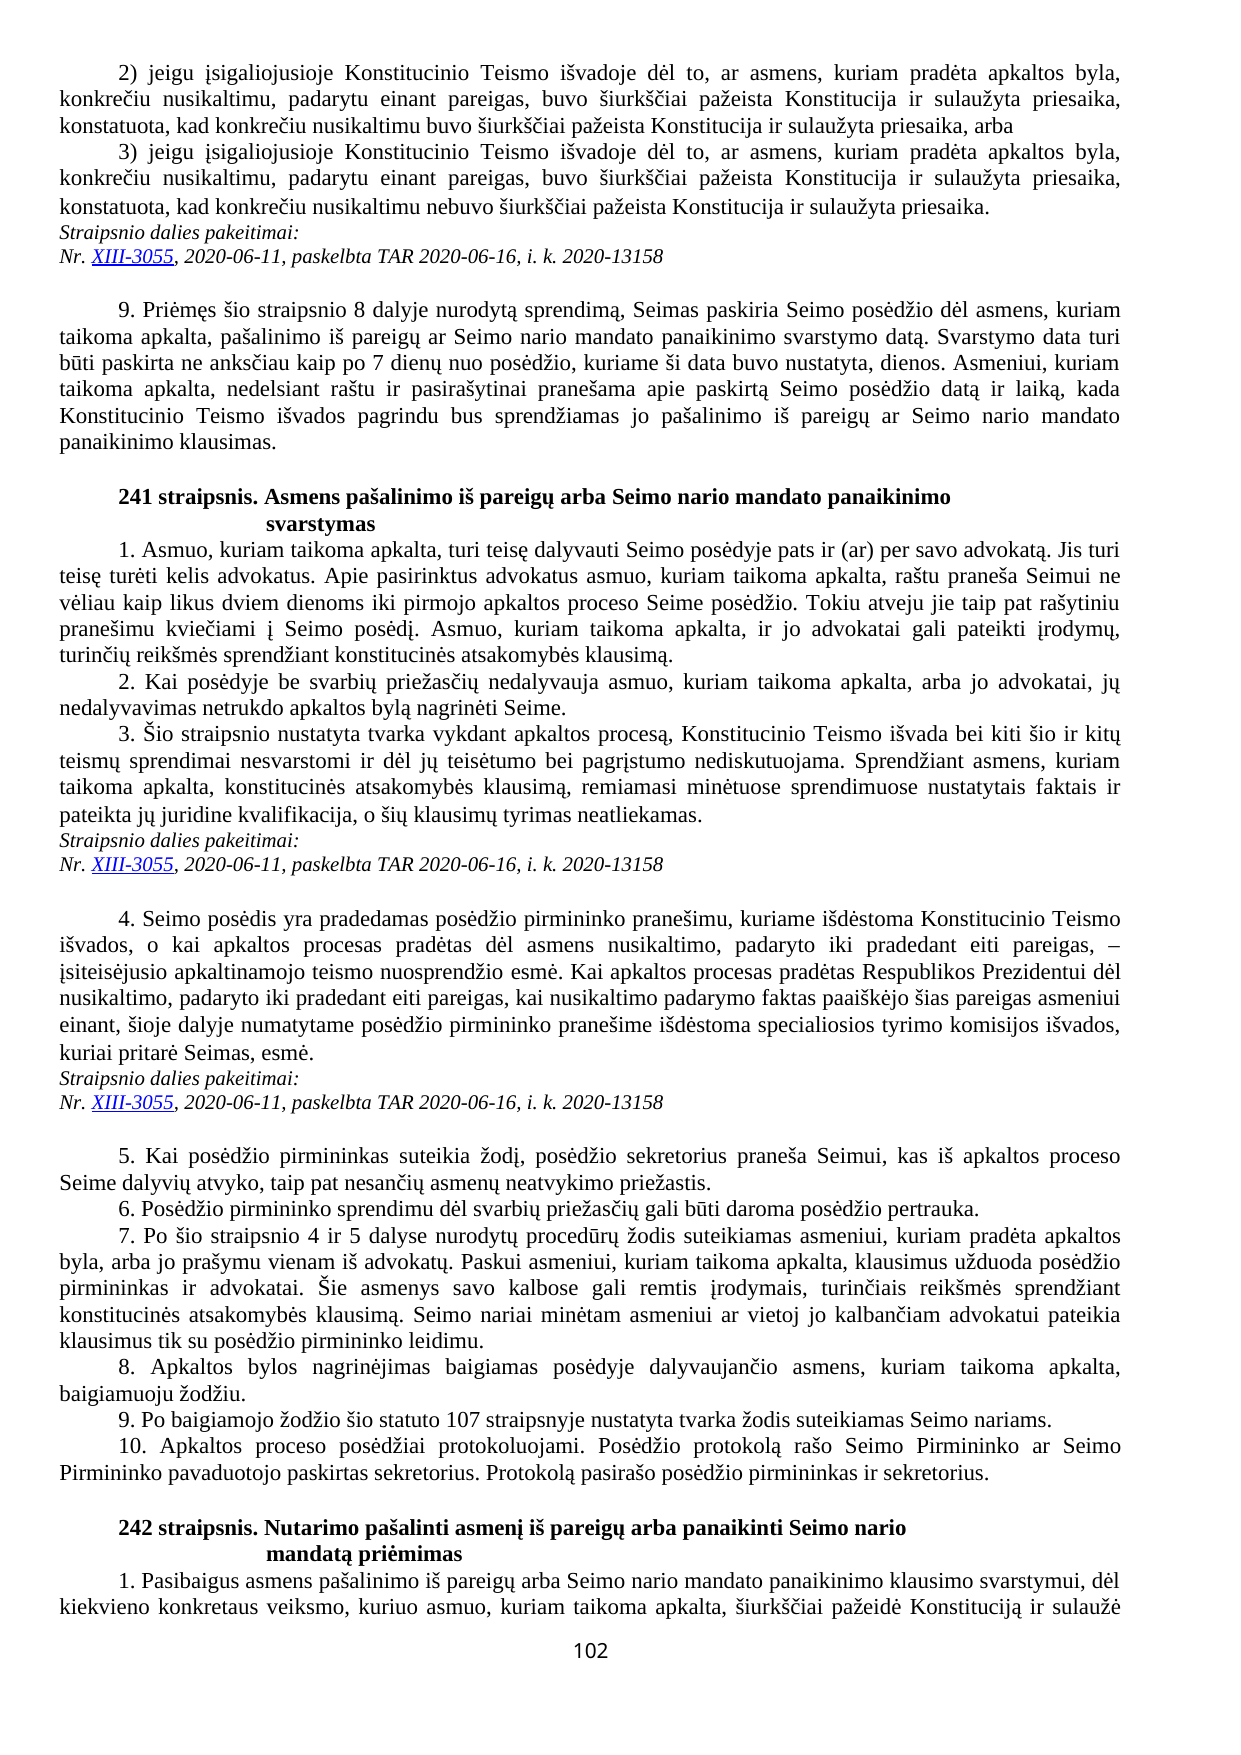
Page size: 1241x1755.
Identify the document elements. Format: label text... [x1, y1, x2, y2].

text svarstymas [59, 510, 1122, 536]
text 2. Kai posėdyje be svarbių priežasčių nedalyvauja asmuo, kuriam taikoma apkalta, arba jo advokatai, jų nedalyvavimas netrukdo apkaltos bylą nagrinėti Seime. [59, 668, 1122, 721]
text 5. Kai posėdžio pirmininkas suteikia žodį, posėdžio sekretorius praneša Seimui, kas iš apkaltos proceso Seime dalyvių atvyko, taip pat nesančių asmenų neatvykimo priežastis. [59, 1143, 1122, 1195]
text 3) jeigu įsigaliojusioje Konstitucinio Teismo išvadoje dėl to, ar asmens, kuriam pradėta apkaltos byla, konkrečiu nusikaltimu, padarytu einant pareigas, buvo šiurkščiai pažeista Konstitucija ir sulaužyta priesaika, konstatuota, kad konkrečiu nusikaltimu nebuvo šiurkščiai pažeista Konstitucija ir sulaužyta priesaika. [59, 138, 1122, 219]
text 241 straipsnis. Asmens pašalinimo iš pareigų arba Seimo nario mandato panaikinimo [59, 483, 1122, 510]
text 4. Seimo posėdis yra pradedamas posėdžio pirmininko pranešimu, kuriame išdėstoma Konstitucinio Teismo išvados, o kai apkaltos procesas pradėtas dėl asmens nusikaltimo, padaryto iki pradedant eiti pareigas, – įsiteisėjusio apkaltinamojo teismo nuosprendžio esmė. Kai apkaltos procesas pradėtas Respublikos Prezidentui dėl nusikaltimo, padaryto iki pradedant eiti pareigas, kai nusikaltimo padarymo faktas paaiškėjo šias pareigas asmeniui einant, šioje dalyje numatytame posėdžio pirmininko pranešime išdėstoma specialiosios tyrimo komisijos išvados, kuriai pritarė Seimas, esmė. [59, 905, 1122, 1066]
text 6. Posėdžio pirmininko sprendimu dėl svarbių priežasčių gali būti daroma posėdžio pertrauka. [59, 1195, 1122, 1222]
text mandatą priėmimas [59, 1540, 1122, 1567]
text 9. Priėmęs šio straipsnio 8 dalyje nurodytą sprendimą, Seimas paskiria Seimo posėdžio dėl asmens, kuriam taikoma apkalta, pašalinimo iš pareigų ar Seimo nario mandato panaikinimo svarstymo datą. Svarstymo data turi būti paskirta ne anksčiau kaip po 7 dienų nuo posėdžio, kuriame ši data buvo nustatyta, dienos. Asmeniui, kuriam taikoma apkalta, nedelsiant raštu ir pasirašytinai pranešama apie paskirtą Seimo posėdžio datą ir laiką, kada Konstitucinio Teismo išvados pagrindu bus sprendžiamas jo pašalinimo iš pareigų ar Seimo nario mandato panaikinimo klausimas. [59, 296, 1122, 454]
text 9. Po baigiamojo žodžio šio statuto 107 straipsnyje nustatyta tvarka žodis suteikiamas Seimo nariams. [59, 1406, 1122, 1432]
text Straipsnio dalies pakeitimai: [59, 219, 1122, 244]
text Nr. XIII-3055, 2020-06-11, paskelbta TAR 2020-06-16, i. k. 2020-13158 [59, 244, 1122, 268]
text Straipsnio dalies pakeitimai: [59, 828, 1122, 852]
text 242 straipsnis. Nutarimo pašalinti asmenį iš pareigų arba panaikinti Seimo nario [59, 1514, 1122, 1540]
text 1. Asmuo, kuriam taikoma apkalta, turi teisę dalyvauti Seimo posėdyje pats ir (ar) per savo advokatą. Jis turi teisę turėti kelis advokatus. Apie pasirinktus advokatus asmuo, kuriam taikoma apkalta, raštu praneša Seimui ne vėliau kaip likus dviem dienoms iki pirmojo apkaltos proceso Seime posėdžio. Tokiu atveju jie taip pat rašytiniu pranešimu kviečiami į Seimo posėdį. Asmuo, kuriam taikoma apkalta, ir jo advokatai gali pateikti įrodymų, turinčių reikšmės sprendžiant konstitucinės atsakomybės klausimą. [59, 536, 1122, 668]
text 3. Šio straipsnio nustatyta tvarka vykdant apkaltos procesą, Konstitucinio Teismo išvada bei kiti šio ir kitų teismų sprendimai nesvarstomi ir dėl jų teisėtumo bei pagrįstumo nediskutuojama. Sprendžiant asmens, kuriam taikoma apkalta, konstitucinės atsakomybės klausimą, remiamasi minėtuose sprendimuose nustatytais faktais ir pateikta jų juridine kvalifikacija, o šių klausimų tyrimas neatliekamas. [59, 721, 1122, 828]
text 10. Apkaltos proceso posėdžiai protokoluojami. Posėdžio protokolą rašo Seimo Pirmininko ar Seimo Pirmininko pavaduotojo paskirtas sekretorius. Protokolą pasirašo posėdžio pirmininkas ir sekretorius. [59, 1432, 1122, 1485]
text Straipsnio dalies pakeitimai: [59, 1066, 1122, 1090]
text 8. Apkaltos bylos nagrinėjimas baigiamas posėdyje dalyvaujančio asmens, kuriam taikoma apkalta, baigiamuoju žodžiu. [59, 1353, 1122, 1406]
text 7. Po šio straipsnio 4 ir 5 dalyse nurodytų procedūrų žodis suteikiamas asmeniui, kuriam pradėta apkaltos byla, arba jo prašymu vienam iš advokatų. Paskui asmeniui, kuriam taikoma apkalta, klausimus užduoda posėdžio pirmininkas ir advokatai. Šie asmenys savo kalbose gali remtis įrodymais, turinčiais reikšmės sprendžiant konstitucinės atsakomybės klausimą. Seimo nariai minėtam asmeniui ar vietoj jo kalbančiam advokatui pateikia klausimus tik su posėdžio pirmininko leidimu. [59, 1222, 1122, 1353]
text Nr. XIII-3055, 2020-06-11, paskelbta TAR 2020-06-16, i. k. 2020-13158 [59, 1090, 1122, 1114]
text Nr. XIII-3055, 2020-06-11, paskelbta TAR 2020-06-16, i. k. 2020-13158 [59, 852, 1122, 876]
text 2) jeigu įsigaliojusioje Konstitucinio Teismo išvadoje dėl to, ar asmens, kuriam pradėta apkaltos byla, konkrečiu nusikaltimu, padarytu einant pareigas, buvo šiurkščiai pažeista Konstitucija ir sulaužyta priesaika, konstatuota, kad konkrečiu nusikaltimu buvo šiurkščiai pažeista Konstitucija ir sulaužyta priesaika, arba [59, 59, 1122, 138]
text 1. Pasibaigus asmens pašalinimo iš pareigų arba Seimo nario mandato panaikinimo klausimo svarstymui, dėl kiekvieno konkretaus veiksmo, kuriuo asmuo, kuriam taikoma apkalta, šiurkščiai pažeidė Konstituciją ir sulaužė [59, 1567, 1122, 1619]
